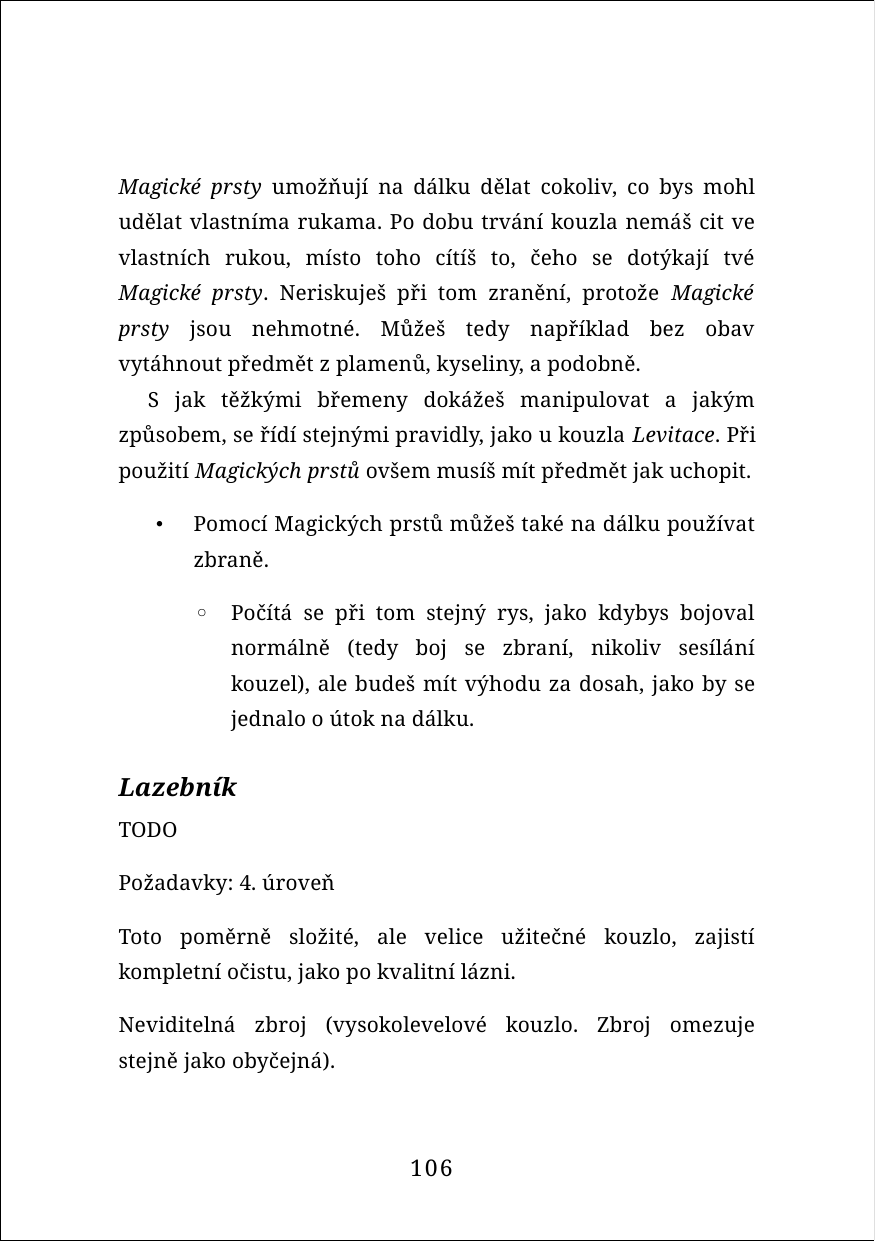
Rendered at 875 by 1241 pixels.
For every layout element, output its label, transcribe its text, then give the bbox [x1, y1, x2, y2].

text Magické prsty umožňují na dálku dělat cokoliv, co bys mohl udělat vlastníma rukama. Po dobu trvání kouzla nemáš cit ve vlastních rukou, místo toho cítíš to, čeho se dotýkají tvé Magické prsty. Neriskuješ při tom zranění, protože Magické prsty jsou nehmotné. Můžeš tedy například bez obav vytáhnout předmět z plamenů, kyseliny, a podobně. S jak těžkými břemeny dokážeš manipulovat a jakým způsobem, se řídí stejnými pravidly, jako u kouzla Levitace. Při použití Magických prstů ovšem musíš mít předmět jak uchopit. [118, 172, 756, 484]
list Pomocí Magických prstů můžeš také na dálku používat zbraně. [156, 509, 756, 573]
list Počítá se při tom stejný rys, jako kdybys bojoval normálně (tedy boj se zbraní, nikoliv sesílání kouzel), ale budeš mít výhodu za dosah, jako by se jednalo o útok na dálku. [193, 598, 756, 733]
text Požadavky: 4. úroveň [118, 868, 756, 897]
text Toto poměrně složité, ale velice užitečné kouzlo, zajistí kompletní očistu, jako po kvalitní lázni. [118, 922, 756, 986]
subtitle Lazebník [118, 769, 756, 803]
text Neviditelná zbroj (vysokolevelové kouzlo. Zbroj omezuje stejně jako obyčejná). [118, 1011, 756, 1074]
text TODO [118, 815, 756, 844]
